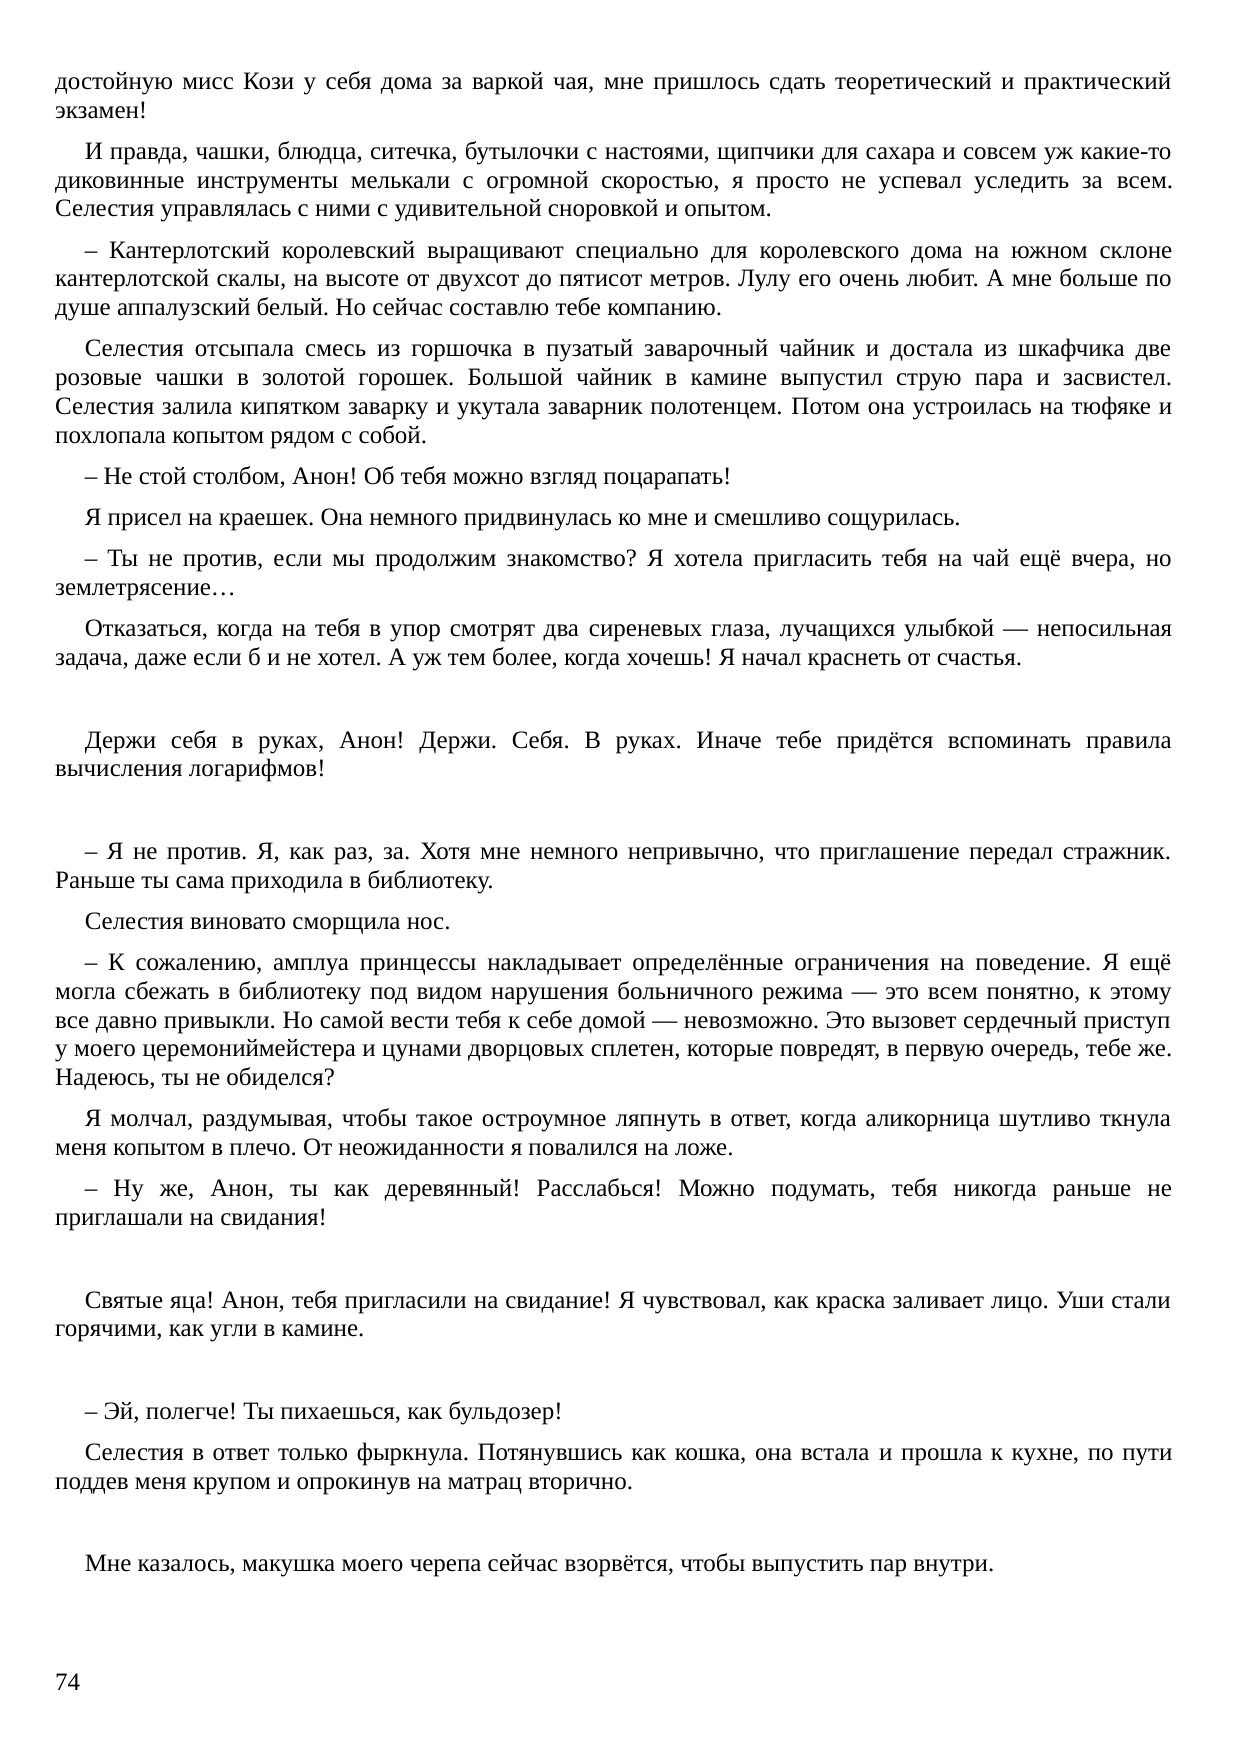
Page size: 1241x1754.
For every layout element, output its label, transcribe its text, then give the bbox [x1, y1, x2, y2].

text – Не стой столбом, Анон! Об тебя можно взгляд поцарапать! [55, 461, 1173, 490]
text – К сожалению, амплуа принцессы накладывает определённые ограничения на поведение. Я ещё могла сбежать в библиотеку под видом нарушения больничного режима — это всем понятно, к этому все давно привыкли. Но самой вести тебя к себе домой — невозможно. Это вызовет сердечный приступ у моего церемониймейстера и цунами дворцовых сплетен, которые повредят, в первую очередь, тебе же. Надеюсь, ты не обиделся? [55, 947, 1173, 1091]
text Я молчал, раздумывая, чтобы такое остроумное ляпнуть в ответ, когда аликорница шутливо ткнула меня копытом в плечо. От неожиданности я повалился на ложе. [55, 1103, 1173, 1161]
text Селестия отсыпала смесь из горшочка в пузатый заварочный чайник и достала из шкафчика две розовые чашки в золотой горошек. Большой чайник в камине выпустил струю пара и засвистел. Селестия залила кипятком заварку и укутала заварник полотенцем. Потом она устроилась на тюфяке и похлопала копытом рядом с собой. [55, 333, 1173, 448]
text – Ты не против, если мы продолжим знакомство? Я хотела пригласить тебя на чай ещё вчера, но землетрясение… [55, 543, 1173, 601]
text – Кантерлотский королевский выращивают специально для королевского дома на южном склоне кантерлотской скалы, на высоте от двухсот до пятисот метров. Лулу его очень любит. А мне больше по душе аппалузский белый. Но сейчас составлю тебе компанию. [55, 235, 1173, 321]
text – Я не против. Я, как раз, за. Хотя мне немного непривычно, что приглашение передал стражник. Раньше ты сама приходила в библиотеку. [55, 836, 1173, 893]
text – Ну же, Анон, ты как деревянный! Расслабься! Можно подумать, тебя никогда раньше не приглашали на свидания! [55, 1173, 1173, 1231]
text – Эй, полегче! Ты пихаешься, как бульдозер! [55, 1396, 1173, 1425]
text Держи себя в руках, Анон! Держи. Себя. В руках. Иначе тебе придётся вспоминать правила вычисления логарифмов! [55, 725, 1173, 782]
text И правда, чашки, блюдца, ситечка, бутылочки с настоями, щипчики для сахара и совсем уж какие-то диковинные инструменты мелькали с огромной скоростью, я просто не успевал уследить за всем. Селестия управлялась с ними с удивительной сноровкой и опытом. [55, 136, 1173, 222]
text Я присел на краешек. Она немного придвинулась ко мне и смешливо сощурилась. [55, 502, 1173, 531]
text Селестия виновато сморщила нос. [55, 906, 1173, 935]
text Святые яца! Анон, тебя пригласили на свидание! Я чувствовал, как краска заливает лицо. Уши стали горячими, как угли в камине. [55, 1285, 1173, 1342]
text Мне казалось, макушка моего черепа сейчас взорвётся, чтобы выпустить пар внутри. [55, 1548, 1173, 1577]
text достойную мисс Кози у себя дома за варкой чая, мне пришлось сдать теоретический и практический экзамен! [55, 66, 1173, 123]
text Селестия в ответ только фыркнула. Потянувшись как кошка, она встала и прошла к кухне, по пути поддев меня крупом и опрокинув на матрац вторично. [55, 1437, 1173, 1495]
text Отказаться, когда на тебя в упор смотрят два сиреневых глаза, лучащихся улыбкой — непосильная задача, даже если б и не хотел. А уж тем более, когда хочешь! Я начал краснеть от счастья. [55, 613, 1173, 671]
